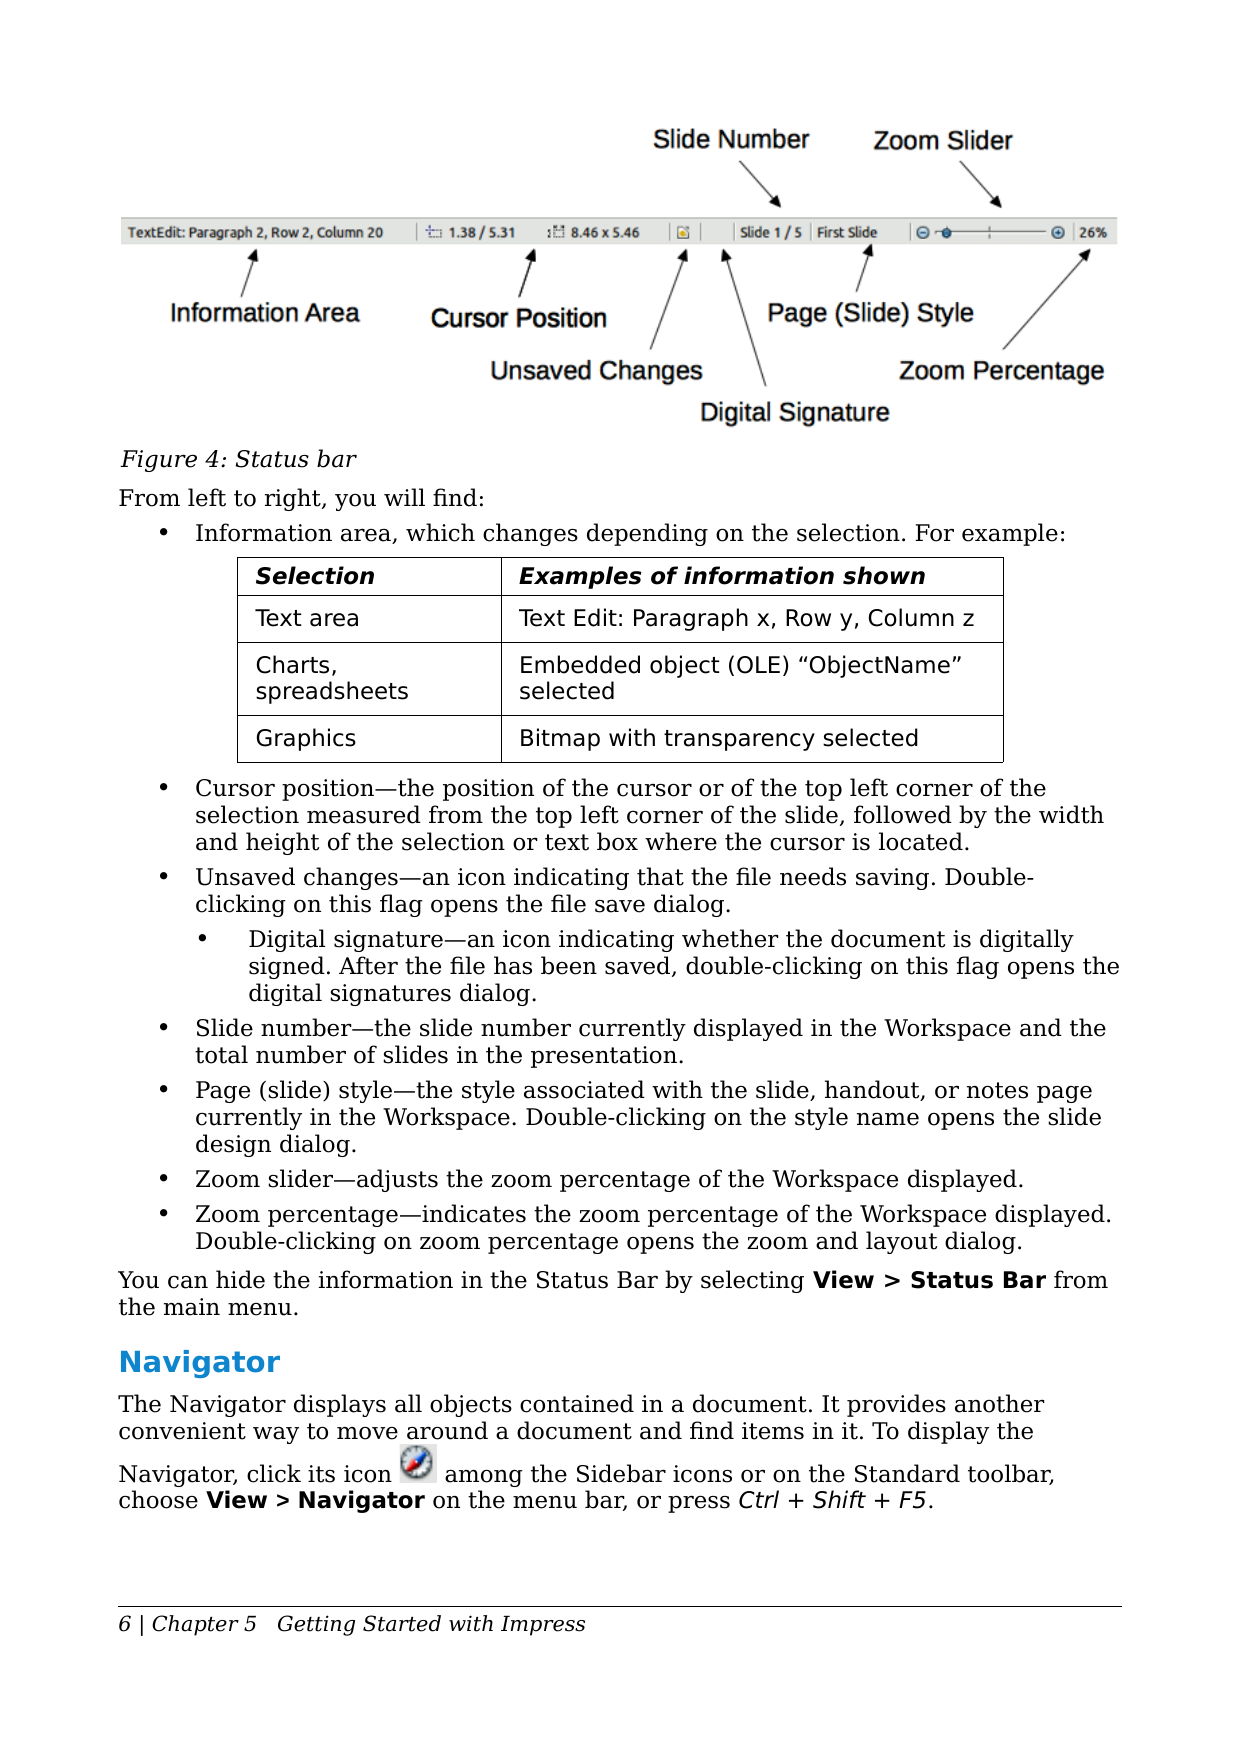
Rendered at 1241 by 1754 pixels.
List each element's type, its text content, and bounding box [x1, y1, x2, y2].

list Page (slide) style—the style associated with the slide, handout, or notes page currently in the Workspace. Double-clicking on the style name opens the slide design dialog. [156, 1075, 1122, 1158]
picture [121, 118, 1120, 434]
list Slide number—the slide number currently displayed in the Workspace and the total number of slides in the presentation. [156, 1013, 1122, 1069]
table_cell Text Edit: Paragraph x, Row y, Column z [502, 596, 1003, 642]
list Unsaved changes—an icon indicating that the file needs saving. Double-clicking on this flag opens the file save dialog. [156, 862, 1122, 918]
table_header Selection [238, 558, 501, 595]
subtitle Navigator [118, 1345, 1122, 1379]
list From left to right, you will find: [118, 486, 1122, 512]
picture [399, 1444, 437, 1483]
list Zoom slider—adjusts the zoom percentage of the Workspace displayed. [156, 1164, 1122, 1193]
list Digital signature—an icon indicating whether the document is digitally signed. After the file has been saved, double-clicking on this flag opens the digital signatures dialog. [195, 924, 1122, 1007]
table_cell Graphics [238, 716, 501, 762]
text The Navigator displays all objects contained in a document. It provides another convenient way to move around a document and find items in it. To display the Navigator, click its icon among the Sidebar icons or on the Standard toolbar, choose View > Navigator on the menu bar, or press Ctrl + Shift + F5. [118, 1391, 1122, 1516]
table_header Examples of information shown [502, 558, 1003, 595]
list Zoom percentage—indicates the zoom percentage of the Workspace displayed. Double-clicking on zoom percentage opens the zoom and layout dialog. [156, 1199, 1122, 1255]
list Cursor position—the position of the cursor or of the top left corner of the selection measured from the top left corner of the slide, followed by the width and height of the selection or text box where the cursor is located. [156, 773, 1122, 856]
table_cell Embedded object (OLE) “ObjectName” selected [502, 643, 1003, 715]
text You can hide the information in the Status Bar by selecting View > Status Bar from the main menu. [118, 1267, 1122, 1321]
list Information area, which changes depending on the selection. For example: [156, 519, 1122, 548]
table_cell Text area [238, 596, 501, 642]
table_cell Charts, spreadsheets [238, 643, 501, 715]
table_cell Bitmap with transparency selected [502, 716, 1003, 762]
text Figure 4: Status bar [121, 446, 1119, 473]
